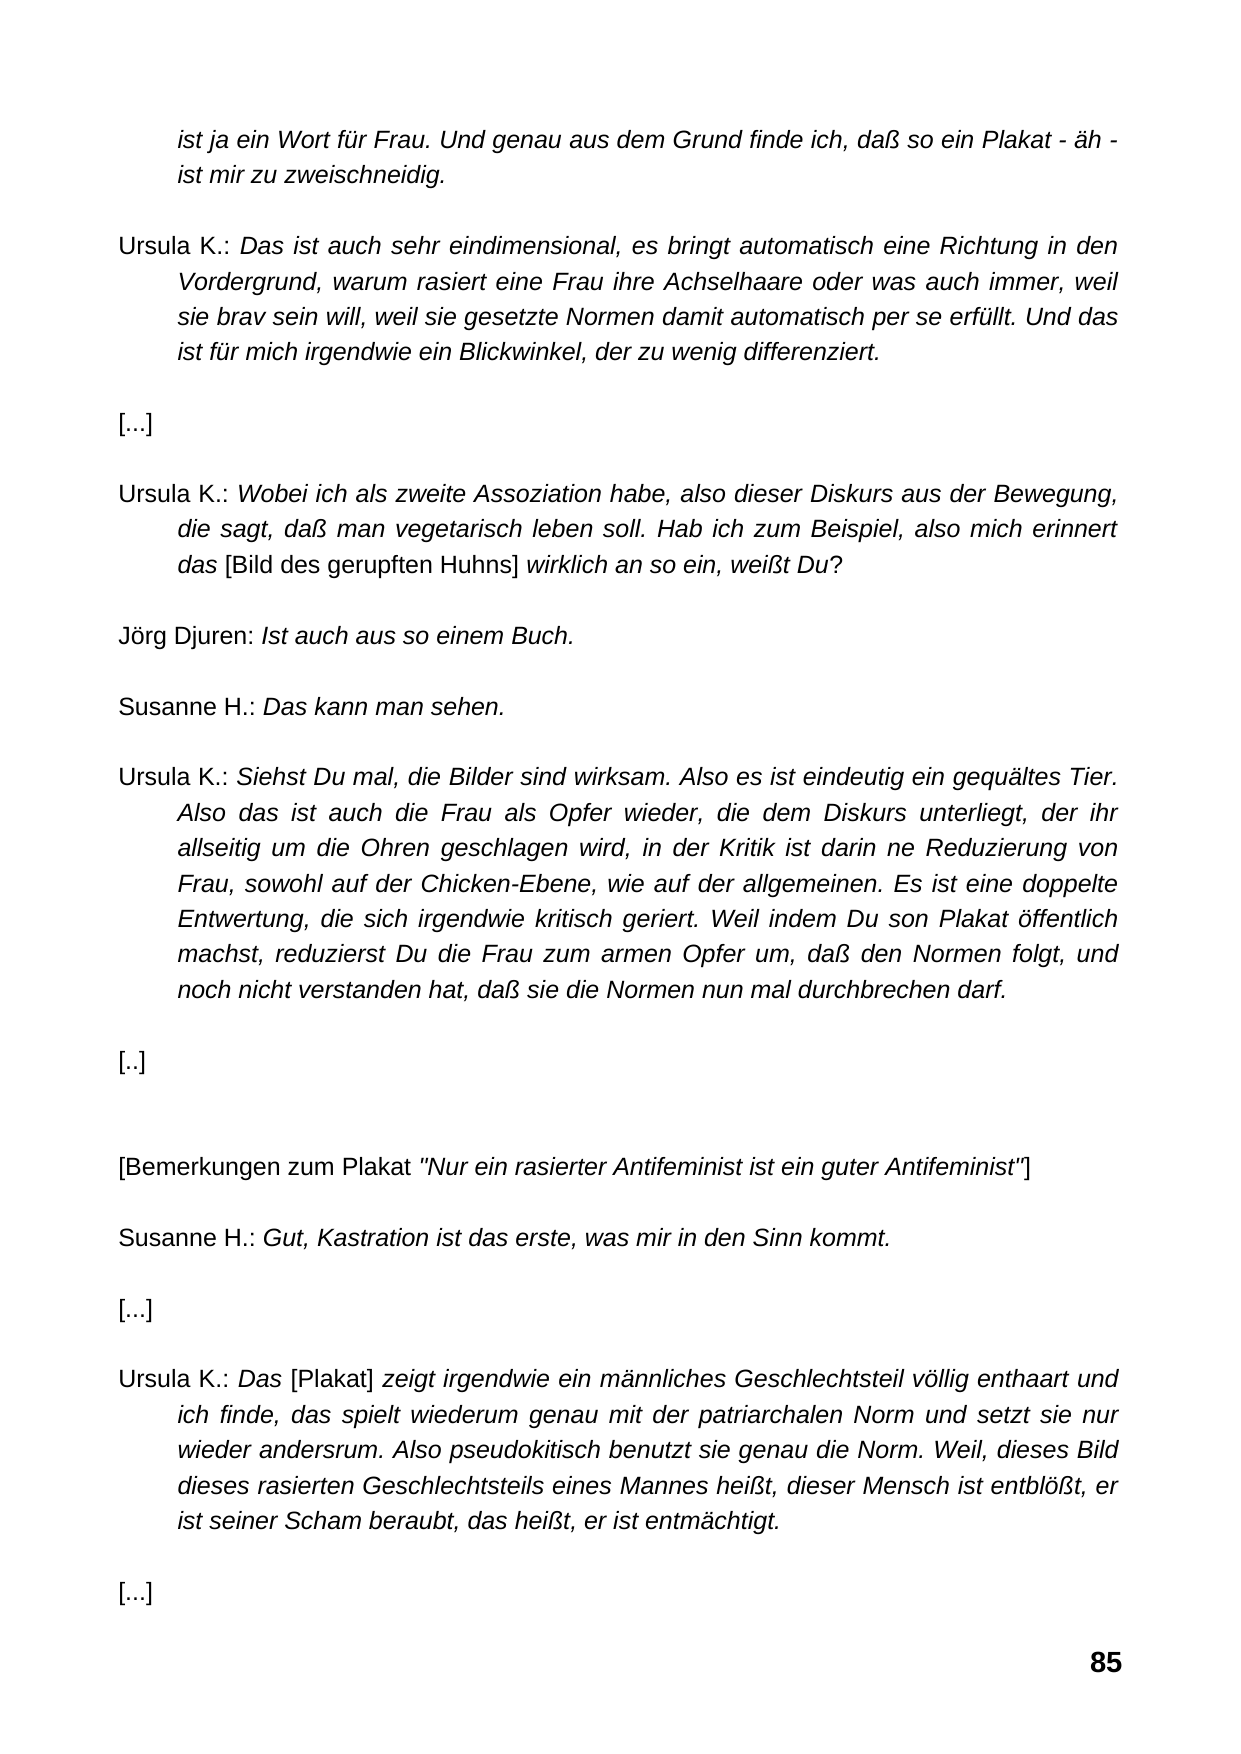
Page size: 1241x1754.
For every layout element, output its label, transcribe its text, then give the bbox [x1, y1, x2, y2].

text Ursula K.: Das ist auch sehr eindimensional, es bringt automatisch eine Richtung in den Vordergrund, warum rasiert eine Frau ihre Achselhaare oder was auch immer, weil sie brav sein will, weil sie gesetzte Normen damit automatisch per se erfüllt. Und das ist für mich irgendwie ein Blickwinkel, der zu wenig differenziert. [118, 224, 1122, 366]
text Susanne H.: Das kann man sehen. [118, 685, 1122, 720]
text [...] [118, 1287, 1122, 1322]
text Ursula K.: Siehst Du mal, die Bilder sind wirksam. Also es ist eindeutig ein gequältes Tier. Also das ist auch die Frau als Opfer wieder, die dem Diskurs unterliegt, der ihr allseitig um die Ohren geschlagen wird, in der Kritik ist darin ne Reduzierung von Frau, sowohl auf der Chicken-Ebene, wie auf der allgemeinen. Es ist eine doppelte Entwertung, die sich irgendwie kritisch geriert. Weil indem Du son Plakat öffentlich machst, reduzierst Du die Frau zum armen Opfer um, daß den Normen folgt, und noch nicht verstanden hat, daß sie die Normen nun mal durchbrechen darf. [118, 756, 1122, 1003]
text [..] [118, 1039, 1122, 1074]
text ist ja ein Wort für Frau. Und genau aus dem Grund finde ich, daß so ein Plakat - äh - ist mir zu zweischneidig. [118, 118, 1122, 189]
text Susanne H.: Gut, Kastration ist das erste, was mir in den Sinn kommt. [118, 1216, 1122, 1251]
text [...] [118, 401, 1122, 437]
text [Bemerkungen zum Plakat "Nur ein rasierter Antifeminist ist ein guter Antifeminist"] [118, 1145, 1122, 1181]
text Jörg Djuren: Ist auch aus so einem Buch. [118, 614, 1122, 649]
text Ursula K.: Das [Plakat] zeigt irgendwie ein männliches Geschlechtsteil völlig enthaart und ich finde, das spielt wiederum genau mit der patriarchalen Norm und setzt sie nur wieder andersrum. Also pseudokitisch benutzt sie genau die Norm. Weil, dieses Bild dieses rasierten Geschlechtsteils eines Mannes heißt, dieser Mensch ist entblößt, er ist seiner Scham beraubt, das heißt, er ist entmächtigt. [118, 1358, 1122, 1535]
text Ursula K.: Wobei ich als zweite Assoziation habe, also dieser Diskurs aus der Bewegung, die sagt, daß man vegetarisch leben soll. Hab ich zum Beispiel, also mich erinnert das [Bild des gerupften Huhns] wirklich an so ein, weißt Du? [118, 472, 1122, 578]
text [...] [118, 1570, 1122, 1606]
